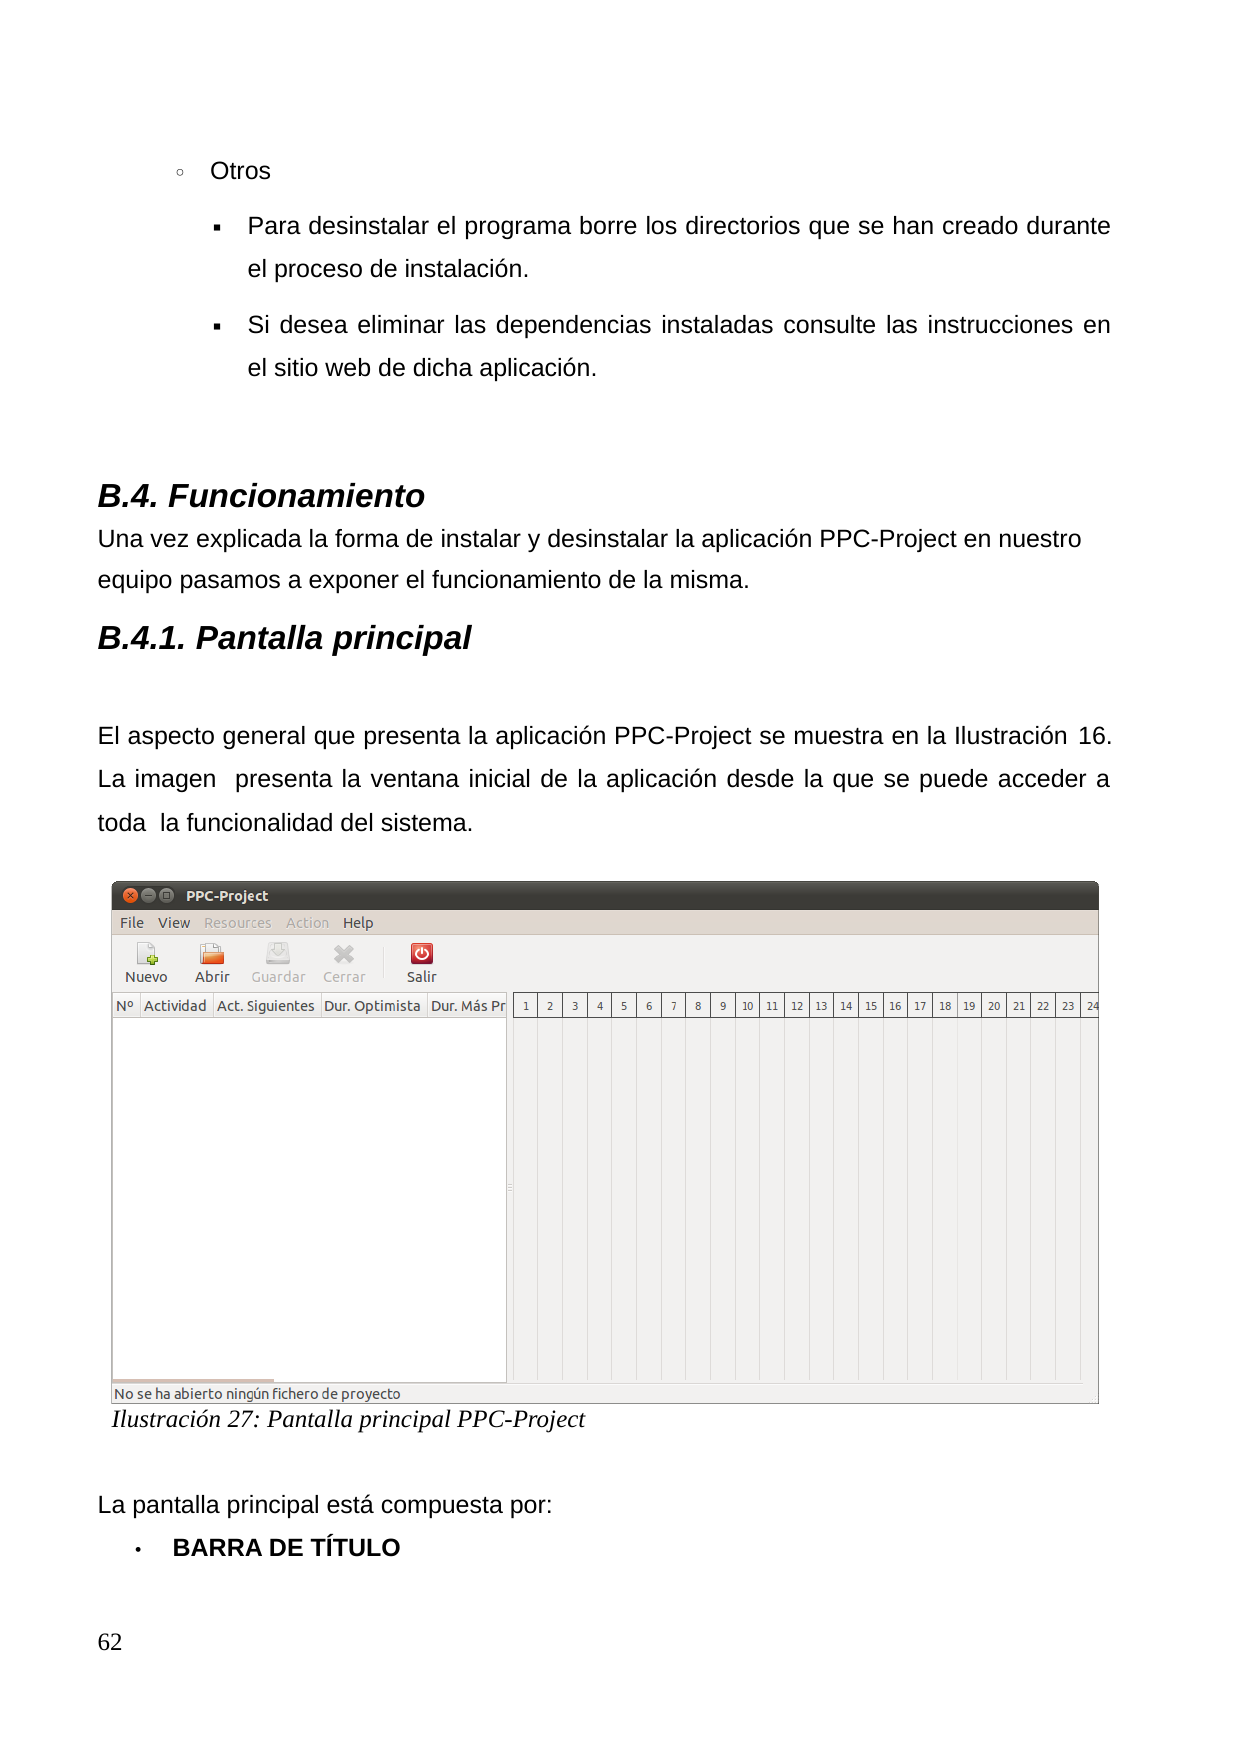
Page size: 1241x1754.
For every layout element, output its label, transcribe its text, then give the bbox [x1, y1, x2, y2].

list Para desinstalar el programa borre los directorios que se han creado durante el proceso de instalación. [210, 211, 1113, 283]
text El aspecto general que presenta la aplicación PPC-Project se muestra en la Ilustración 16. La imagen presenta la ventana inicial de la aplicación desde la que se puede acceder a toda la funcionalidad del sistema. [97, 721, 1113, 836]
list Otros [172, 156, 1113, 184]
text Ilustración 27: Pantalla principal PPC-Project [111, 1404, 1099, 1432]
text [111, 869, 1099, 881]
subtitle Pantalla principal [97, 618, 1113, 657]
picture [111, 881, 1099, 1404]
list BARRA DE TÍTULO [135, 1533, 1113, 1562]
text Una vez explicada la forma de instalar y desinstalar la aplicación PPC-Project en nuestro [97, 524, 1113, 552]
text equipo pasamos a exponer el funcionamiento de la misma. [97, 565, 1113, 594]
list Si desea eliminar las dependencias instaladas consulte las instrucciones en el sitio web de dicha aplicación. [210, 310, 1113, 382]
text La pantalla principal está compuesta por: [97, 1490, 1113, 1519]
subtitle Funcionamiento [97, 476, 1113, 515]
